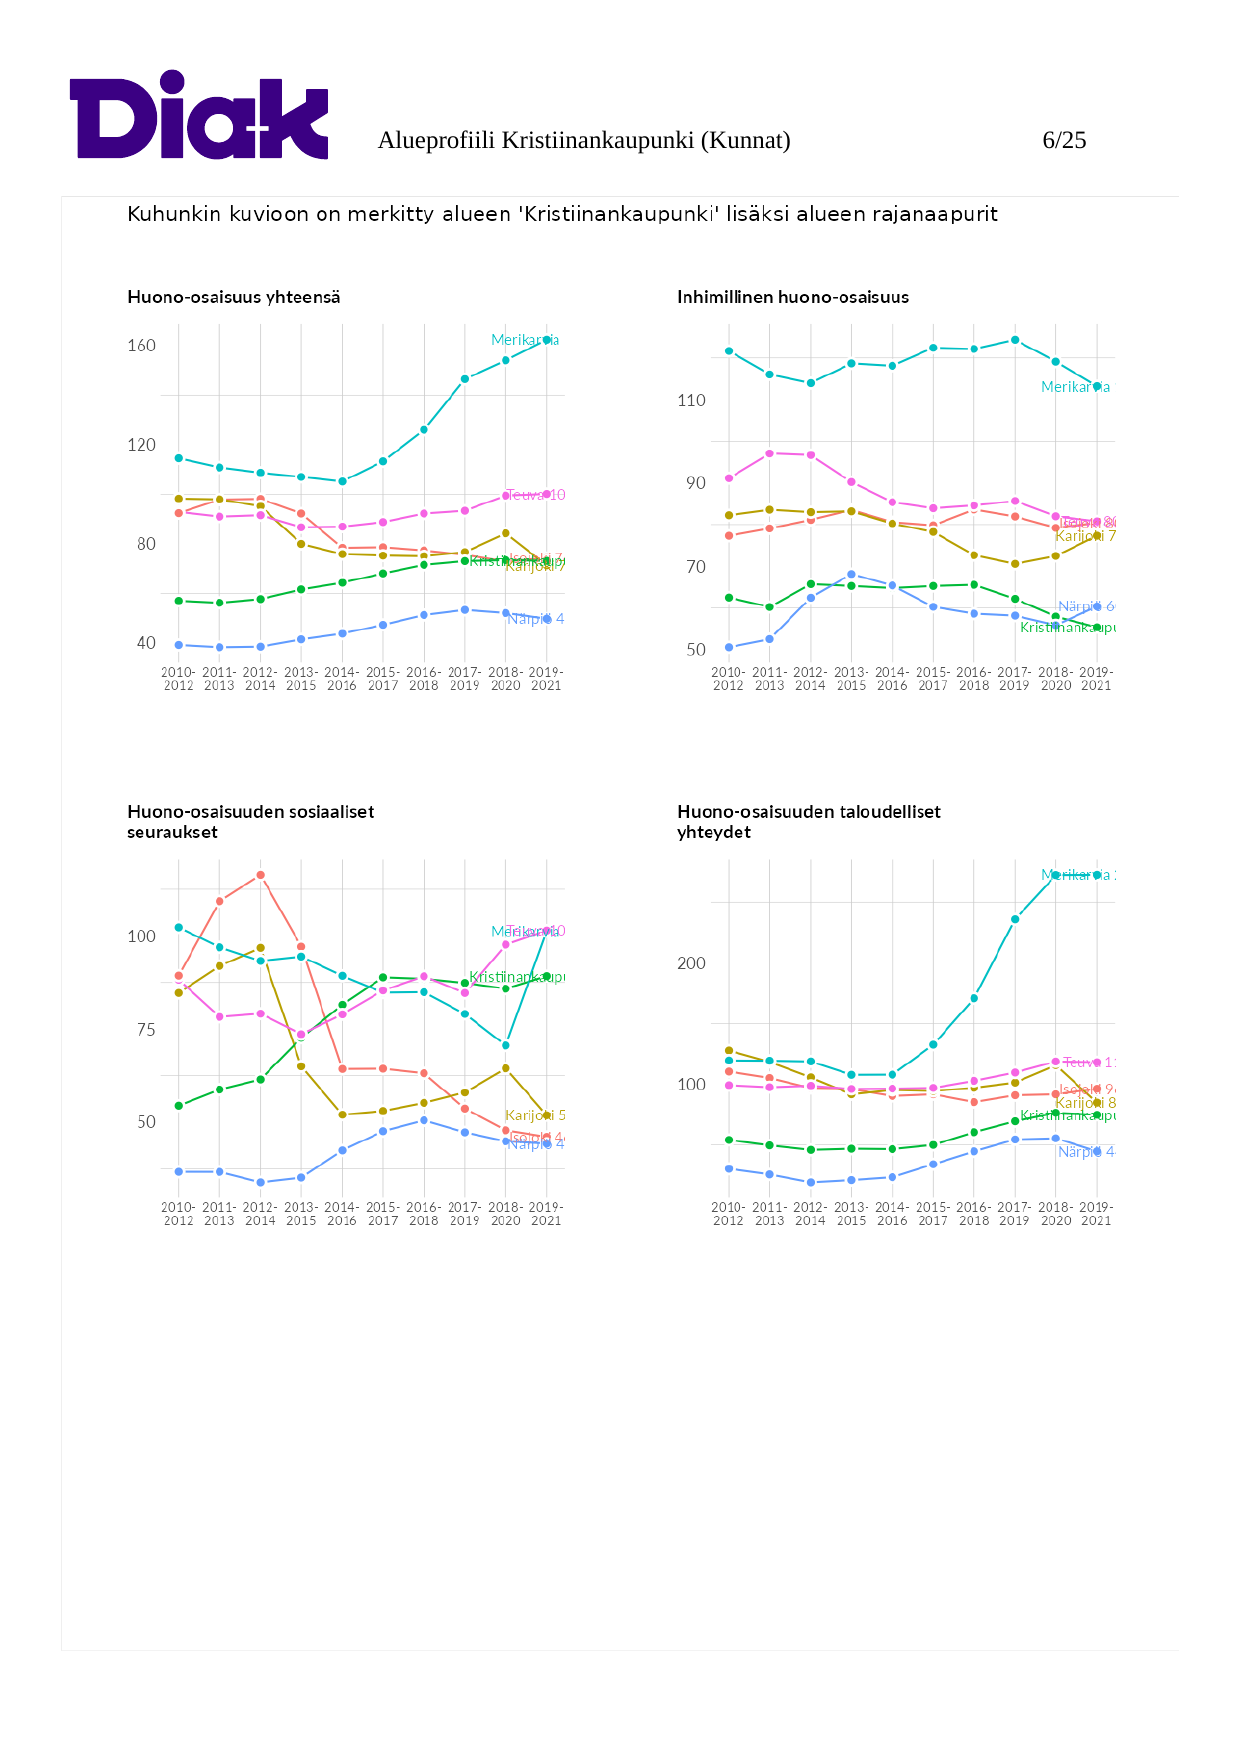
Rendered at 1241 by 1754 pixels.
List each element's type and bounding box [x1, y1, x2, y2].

picture [61, 196, 1179, 1651]
